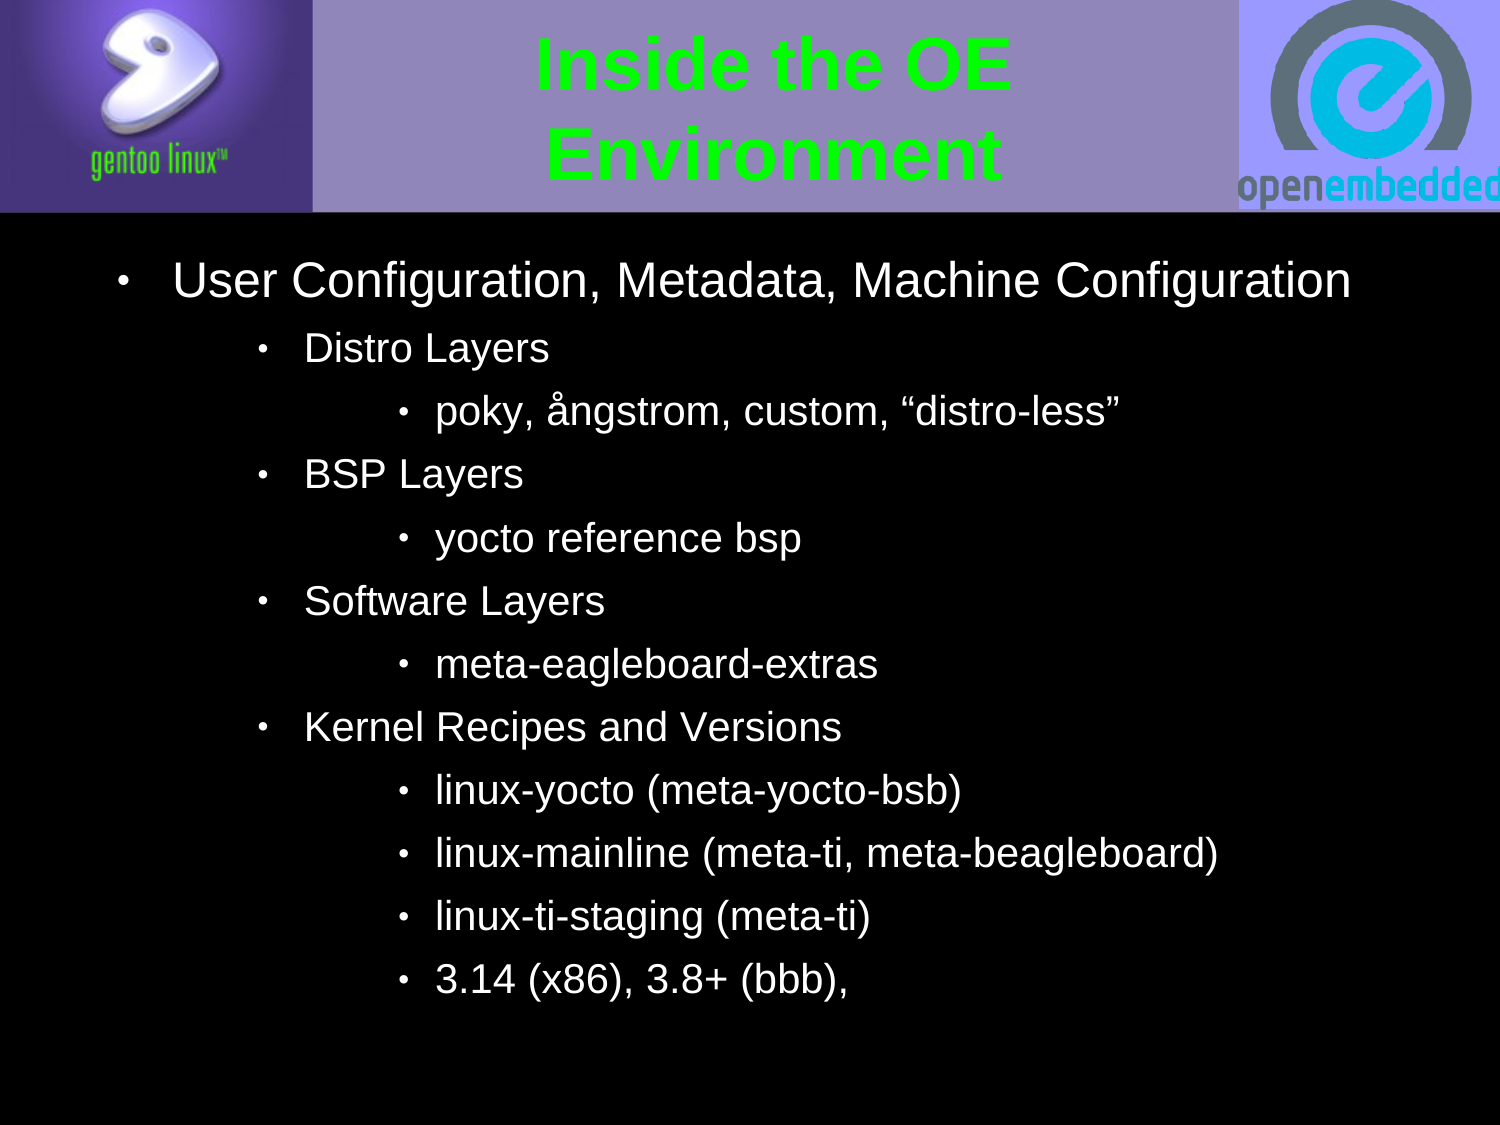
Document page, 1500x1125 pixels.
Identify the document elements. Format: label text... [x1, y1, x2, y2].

list User Configuration, Metadata, Machine Configuration Distro Layers poky, ångstrom, custom, “distro-less” BSP Layers yocto reference bsp Software Layers meta-eagleboard-extras Kernel Recipes and Versions linux-yocto (meta-yocto-bsb) linux-mainline (meta-ti, meta-beagleboard) linux-ti-staging (meta-ti) 3.14 (x86), 3.8+ (bbb), [60, 249, 1441, 1084]
title Inside the OE Environment [319, 12, 1230, 201]
picture [1238, 0, 1500, 210]
picture [0, 0, 302, 184]
